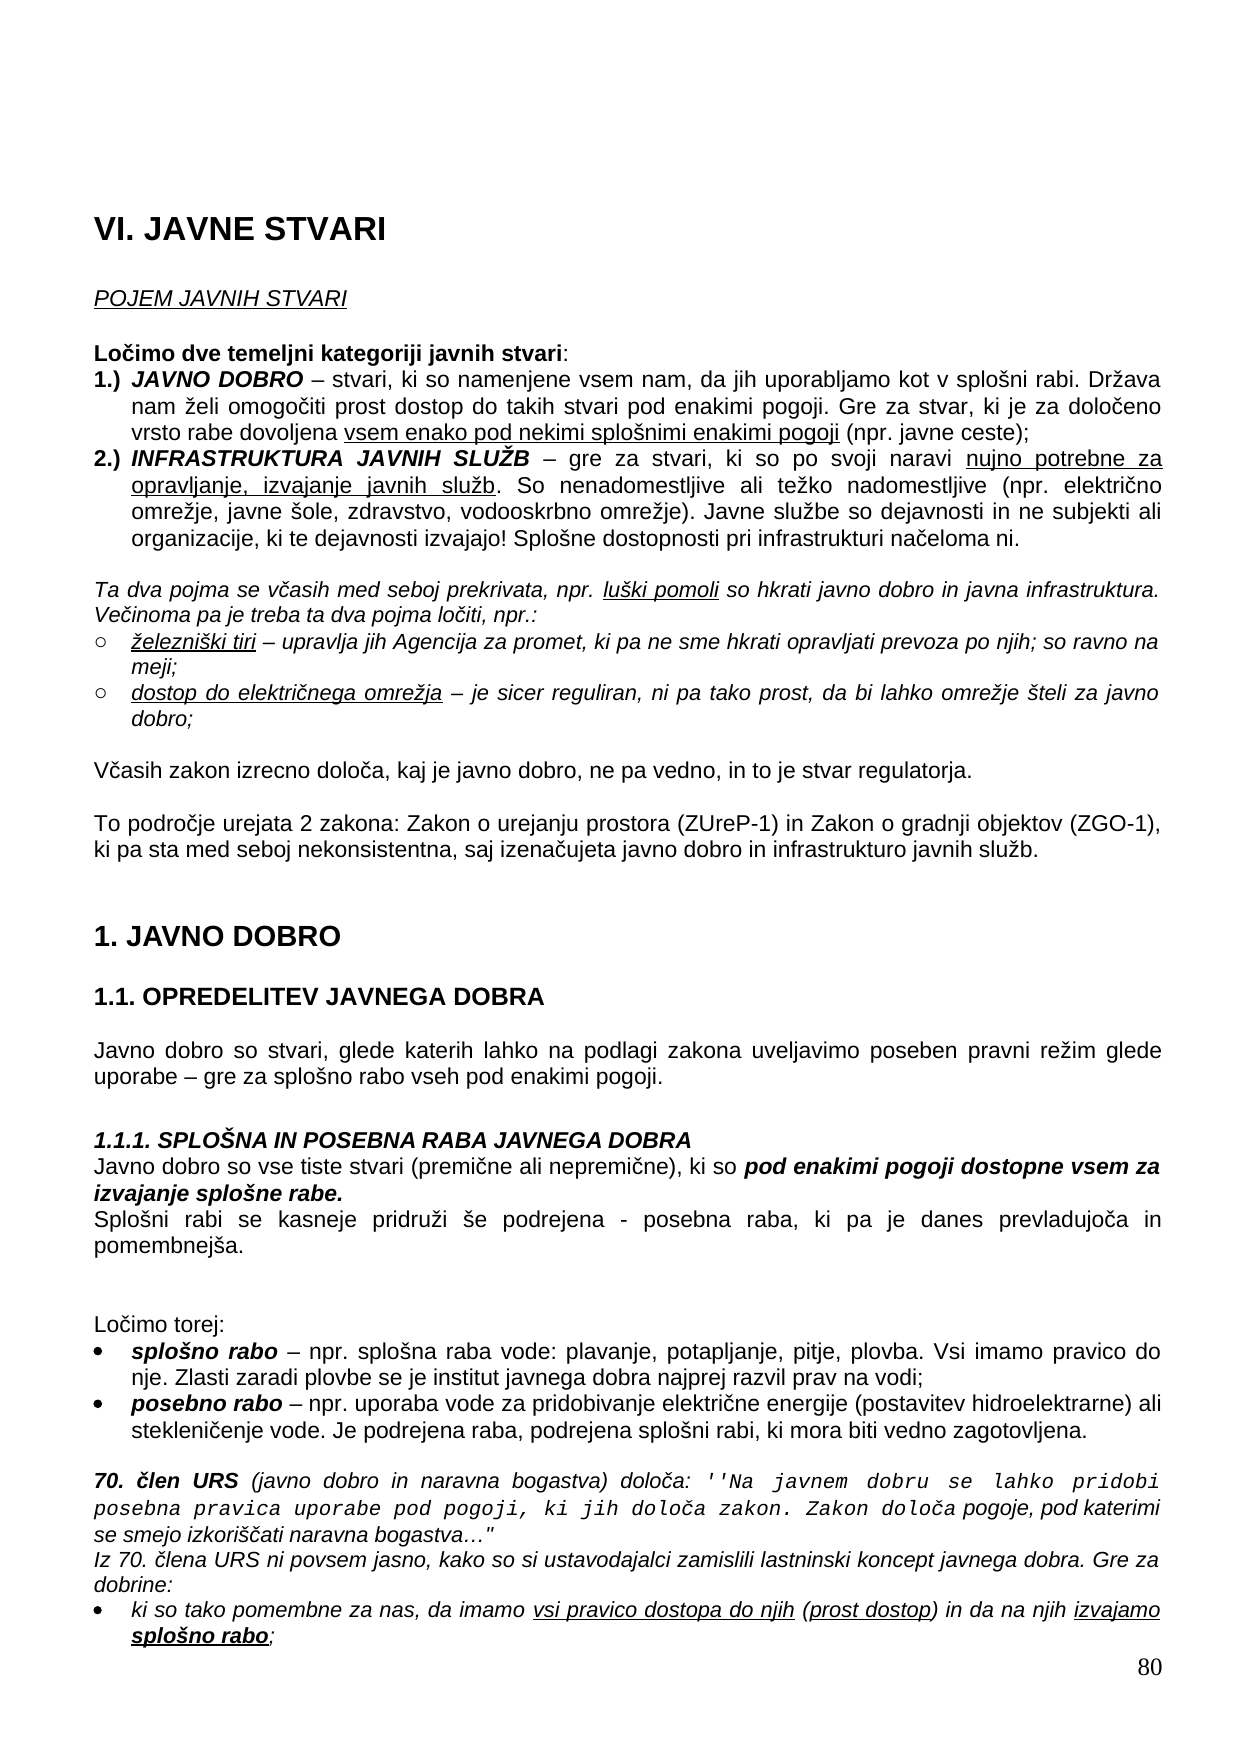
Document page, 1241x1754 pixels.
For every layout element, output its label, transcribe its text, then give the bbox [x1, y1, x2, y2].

list dostop do električnega omrežja – je sicer reguliran, ni pa tako prost, da bi lahko omrežje šteli za javno dobro; [94, 679, 1162, 731]
list infrastruktura javnih služb – gre za stvari, ki so po svoji naravi nujno potrebne za opravljanje, izvajanje javnih služb. So nenadomestljive ali težko nadomestljive (npr. električno omrežje, javne šole, zdravstvo, vodooskrbno omrežje). Javne službe so dejavnosti in ne subjekti ali organizacije, ki te dejavnosti izvajajo! Splošne dostopnosti pri infrastrukturi načeloma ni. [94, 445, 1162, 551]
subtitle 1. Javno dobro [94, 915, 1162, 953]
text 1.1. Opredelitev javnega dobra [94, 981, 1162, 1010]
list železniški tiri – upravlja jih Agencija za promet, ki pa ne sme hkrati opravljati prevoza po njih; so ravno na meji; [94, 628, 1162, 679]
text VI. Javne stvari [94, 209, 1162, 247]
list splošno rabo – npr. splošna raba vode: plavanje, potapljanje, pitje, plovba. Vsi imamo pravico do nje. Zlasti zaradi plovbe se je institut javnega dobra najprej razvil prav na vodi; [94, 1338, 1162, 1390]
text Ta dva pojma se včasih med seboj prekrivata, npr. luški pomoli so hkrati javno dobro in javna infrastruktura. Večinoma pa je treba ta dva pojma ločiti, npr.: [94, 577, 1162, 628]
text To področje urejata 2 zakona: Zakon o urejanju prostora (ZUreP-1) in Zakon o gradnji objektov (ZGO-1), ki pa sta med seboj nekonsistentna, saj izenačujeta javno dobro in infrastrukturo javnih služb. [94, 810, 1162, 862]
text 70. člen URS (javno dobro in naravna bogastva) določa: ''Na javnem dobru se lahko pridobi posebna pravica uporabe pod pogoji, ki jih določa zakon. Zakon določa pogoje, pod katerimi se smejo izkoriščati naravna bogastva…'' [94, 1468, 1162, 1547]
list javno dobro – stvari, ki so namenjene vsem nam, da jih uporabljamo kot v splošni rabi. Država nam želi omogočiti prost dostop do takih stvari pod enakimi pogoji. Gre za stvar, ki je za določeno vrsto rabe dovoljena vsem enako pod nekimi splošnimi enakimi pogoji (npr. javne ceste); [94, 366, 1162, 445]
text Iz 70. člena URS ni povsem jasno, kako so si ustavodajalci zamislili lastninski koncept javnega dobra. Gre za dobrine: [94, 1547, 1162, 1597]
subtitle 1.1.1. splošna in posebna raba javnega dobra [94, 1116, 1162, 1153]
text Ločimo torej: [94, 1311, 1162, 1338]
text Ločimo dve temeljni kategoriji javnih stvari: [94, 340, 1162, 366]
text Javno dobro so vse tiste stvari (premične ali nepremične), ki so pod enakimi pogoji dostopne vsem za izvajanje splošne rabe. [94, 1153, 1162, 1206]
list ki so tako pomembne za nas, da imamo vsi pravico dostopa do njih (prost dostop) in da na njih izvajamo splošno rabo; [94, 1597, 1162, 1648]
list posebno rabo – npr. uporaba vode za pridobivanje električne energije (postavitev hidroelektrarne) ali stekleničenje vode. Je podrejena raba, podrejena splošni rabi, ki mora biti vedno zagotovljena. [94, 1390, 1162, 1443]
subtitle Pojem javnih stvari [94, 274, 1162, 311]
text Splošni rabi se kasneje pridruži še podrejena - posebna raba, ki pa je danes prevladujoča in pomembnejša. [94, 1206, 1162, 1258]
text Včasih zakon izrecno določa, kaj je javno dobro, ne pa vedno, in to je stvar regulatorja. [94, 757, 1162, 783]
text Javno dobro so stvari, glede katerih lahko na podlagi zakona uveljavimo poseben pravni režim glede uporabe – gre za splošno rabo vseh pod enakimi pogoji. [94, 1037, 1162, 1089]
